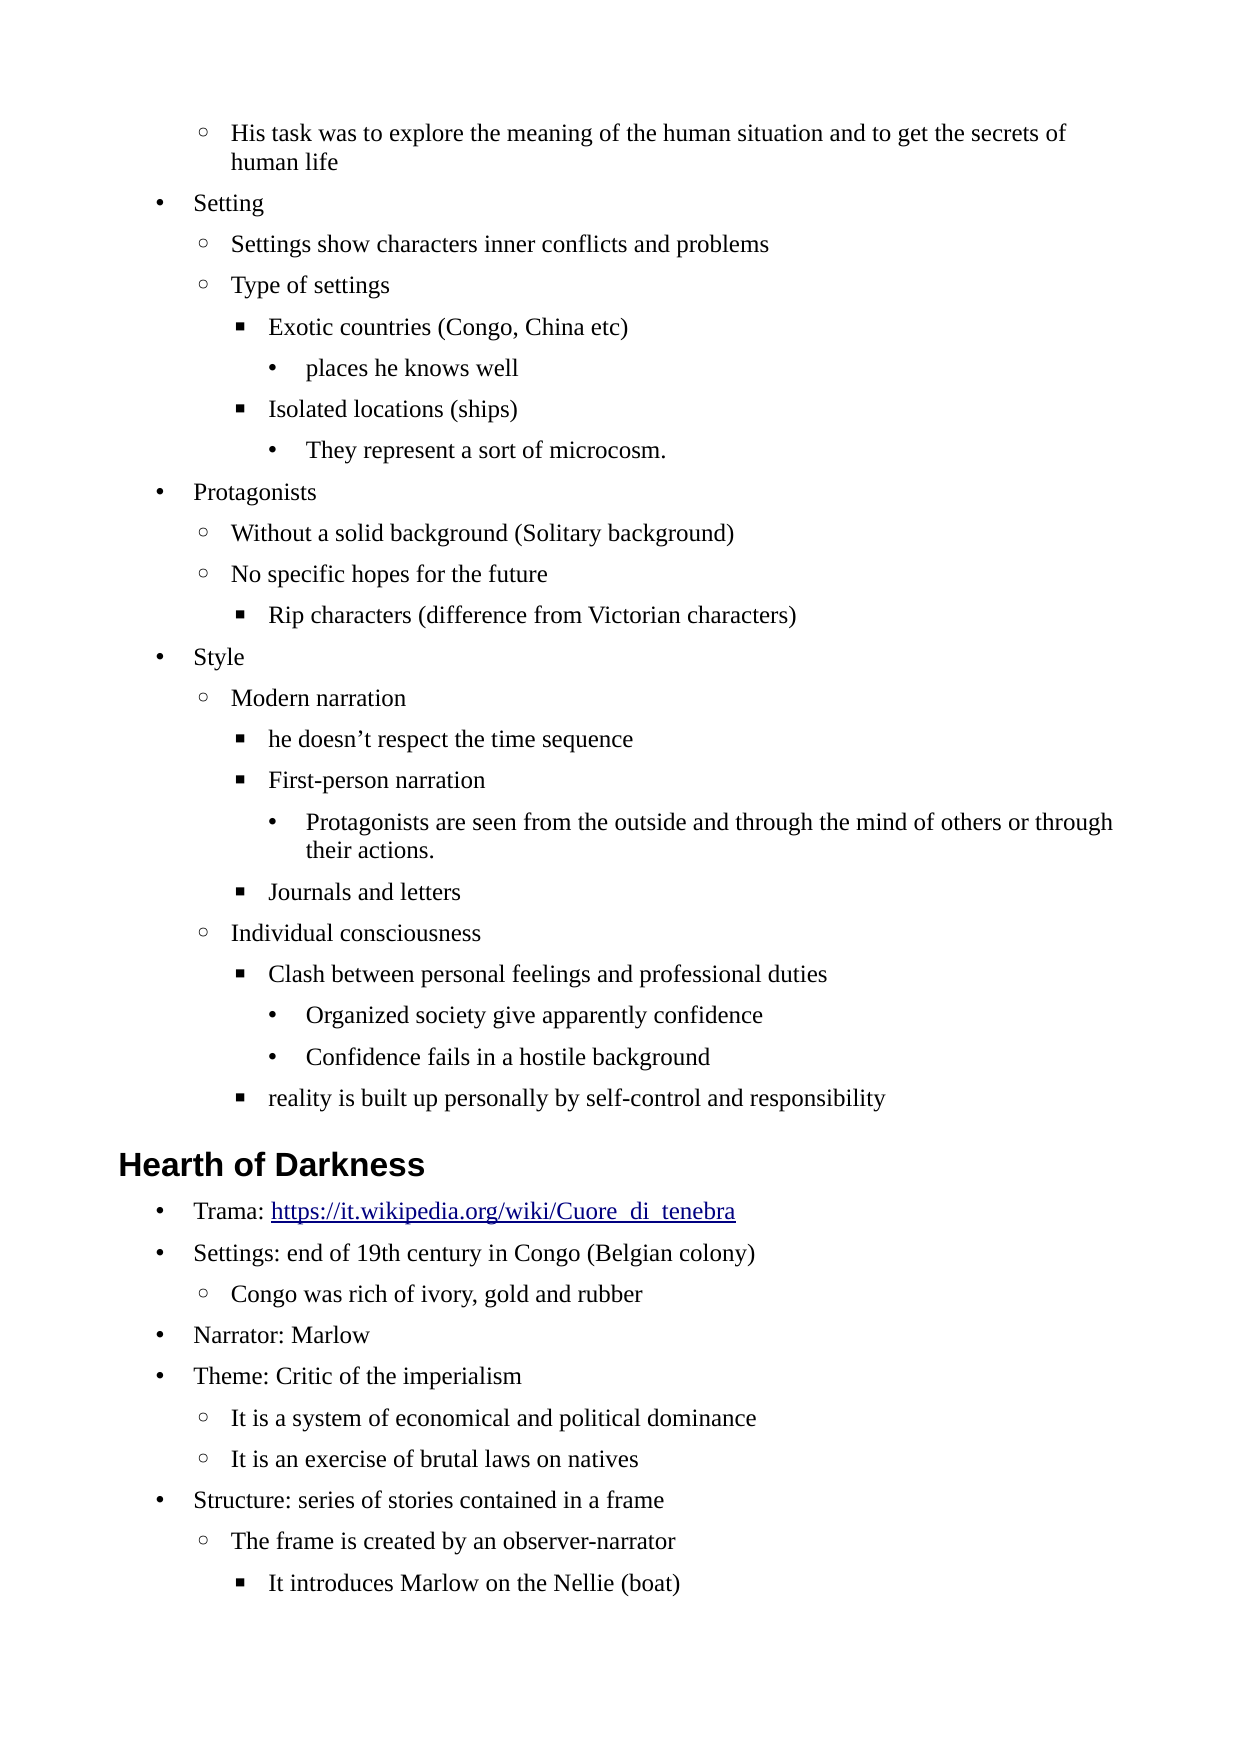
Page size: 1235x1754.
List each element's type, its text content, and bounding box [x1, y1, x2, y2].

list Setting [156, 188, 1116, 217]
list Protagonists are seen from the outside and through the mind of others or through their actions. [268, 807, 1116, 864]
list he doesn’t respect the time sequence [231, 724, 1116, 753]
list Theme: Critic of the imperialism [156, 1361, 1116, 1390]
list Type of settings [193, 271, 1116, 299]
list Settings: end of 19th century in Congo (Belgian colony) [156, 1238, 1116, 1266]
list Exotic countries (Congo, China etc) [231, 312, 1116, 341]
list Congo was rich of ivory, gold and rubber [193, 1279, 1116, 1308]
list They represent a sort of microcosm. [268, 436, 1116, 464]
list Modern narration [193, 683, 1116, 712]
list It is an exercise of brutal laws on natives [193, 1444, 1116, 1473]
list Isolated locations (ships) [231, 394, 1116, 423]
list Trama: https://it.wikipedia.org/wiki/Cuore_di_tenebra [156, 1196, 1116, 1225]
list Structure: series of stories contained in a frame [156, 1485, 1116, 1514]
list places he knows well [268, 353, 1116, 382]
list reality is built up personally by self-control and responsibility [231, 1083, 1116, 1112]
list Without a solid background (Solitary background) [193, 518, 1116, 547]
list It is a system of economical and political dominance [193, 1403, 1116, 1431]
list Rip characters (difference from Victorian characters) [231, 601, 1116, 629]
list Organized society give apparently confidence [268, 1001, 1116, 1029]
list Protagonists [156, 477, 1116, 506]
list Style [156, 642, 1116, 671]
list Confidence fails in a hostile background [268, 1042, 1116, 1071]
list Individual consciousness [193, 918, 1116, 947]
list Journals and letters [231, 877, 1116, 906]
list His task was to explore the meaning of the human situation and to get the secrets of human life [193, 118, 1116, 176]
list No specific hopes for the future [193, 559, 1116, 588]
list Clash between personal feelings and professional duties [231, 959, 1116, 988]
list First-person narration [231, 766, 1116, 794]
list Narrator: Marlow [156, 1320, 1116, 1349]
subtitle Hearth of Darkness [118, 1145, 1116, 1184]
list It introduces Marlow on the Nellie (boat) [231, 1568, 1116, 1596]
list Settings show characters inner conflicts and problems [193, 229, 1116, 258]
list The frame is created by an observer-narrator [193, 1526, 1116, 1555]
